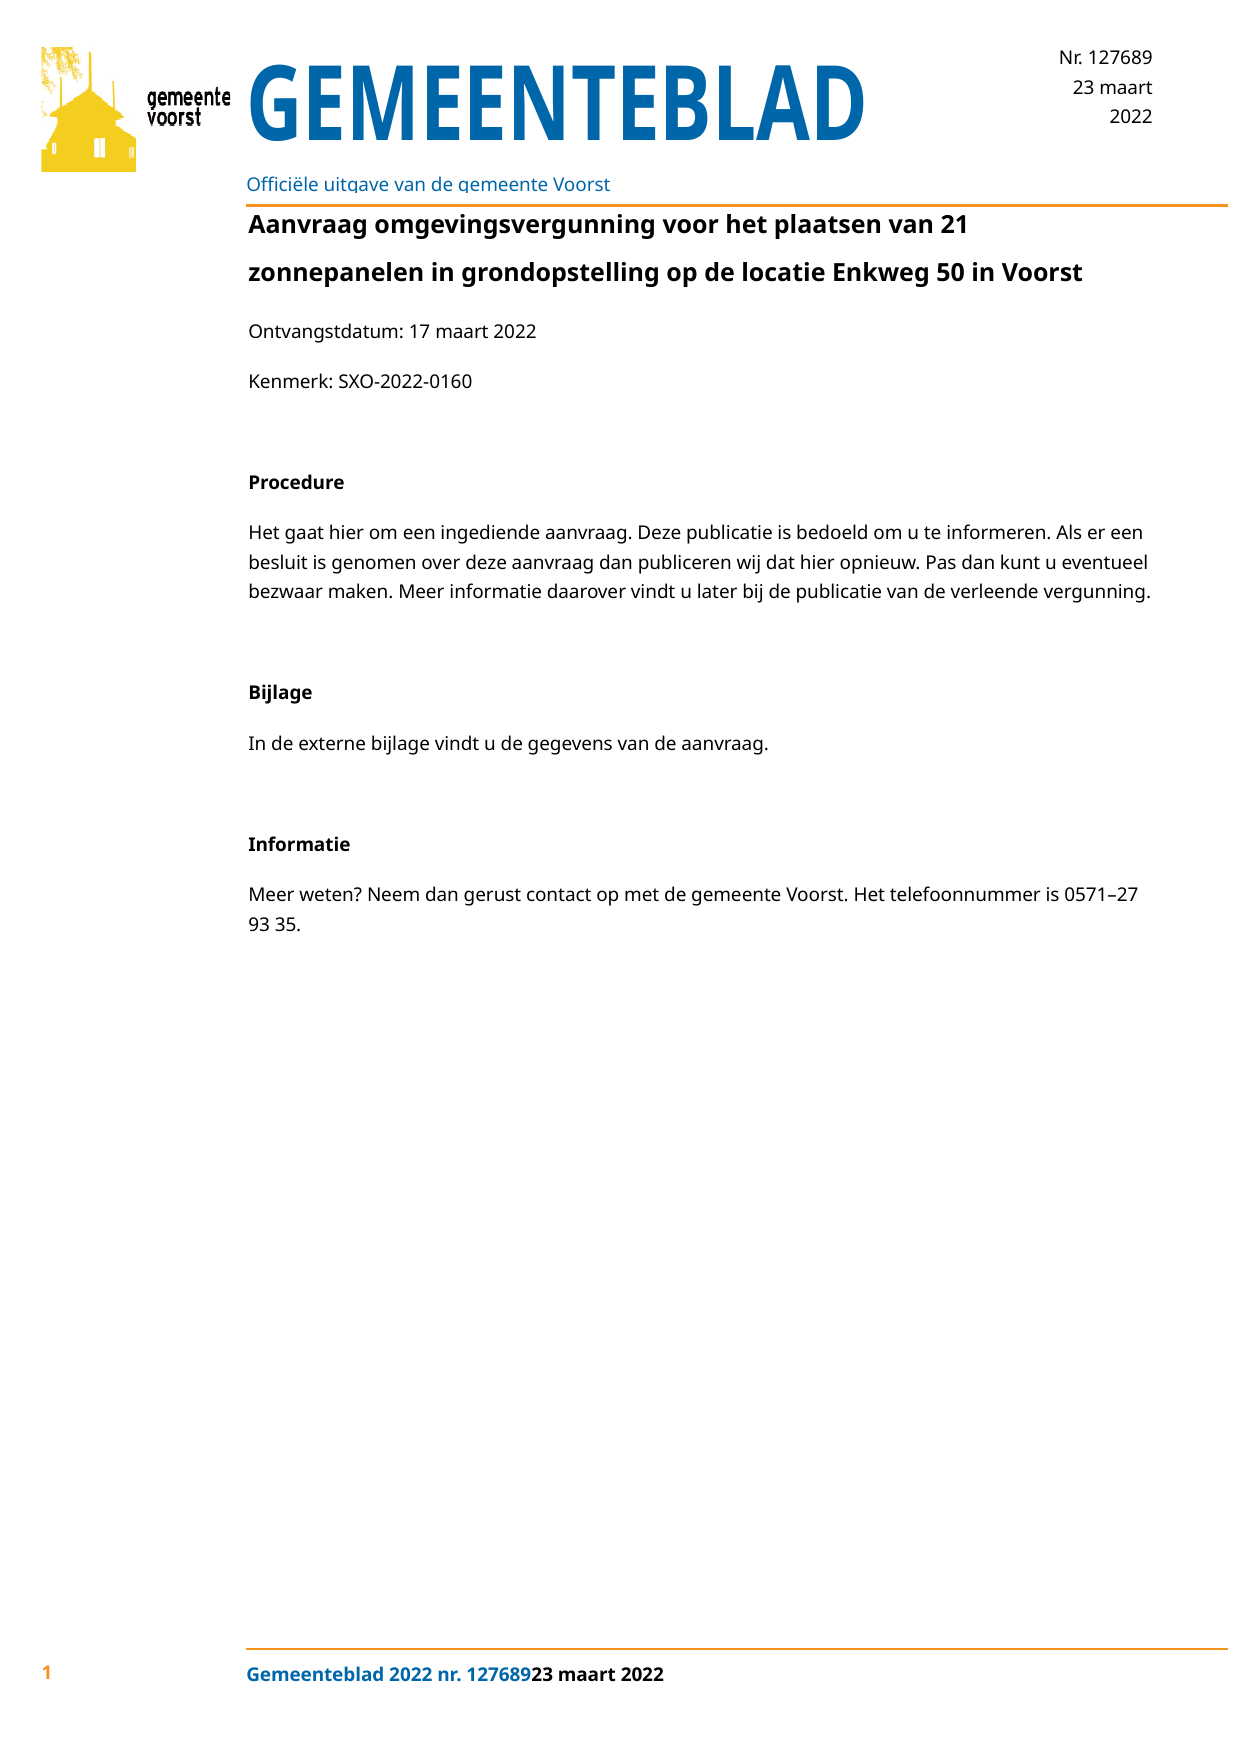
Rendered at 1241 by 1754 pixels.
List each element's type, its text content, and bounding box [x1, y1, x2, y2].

text Procedure [248, 469, 1152, 495]
text In de externe bijlage vindt u de gegevens van de aanvraag. [248, 730, 1152, 756]
text Meer weten? Neem dan gerust contact op met de gemeente Voorst. Het telefoonnummer is 0571–27 93 35. [248, 881, 1152, 937]
text Aanvraag omgevingsvergunning voor het plaatsen van 21 zonnepanelen in grondopstelling op de locatie Enkweg 50 in Voorst [248, 207, 1152, 288]
text Kenmerk: SXO-2022-0160 [248, 368, 1152, 394]
text Ontvangstdatum: 17 maart 2022 [248, 318, 1152, 344]
text Het gaat hier om een ingediende aanvraag. Deze publicatie is bedoeld om u te informeren. Als er een besluit is genomen over deze aanvraag dan publiceren wij dat hier opnieuw. Pas dan kunt u eventueel bezwaar maken. Meer informatie daarover vindt u later bij de publicatie van de verleende vergunning. [248, 519, 1152, 604]
text Bijlage [248, 679, 1152, 705]
picture [41, 47, 231, 172]
text Informatie [248, 831, 1152, 857]
